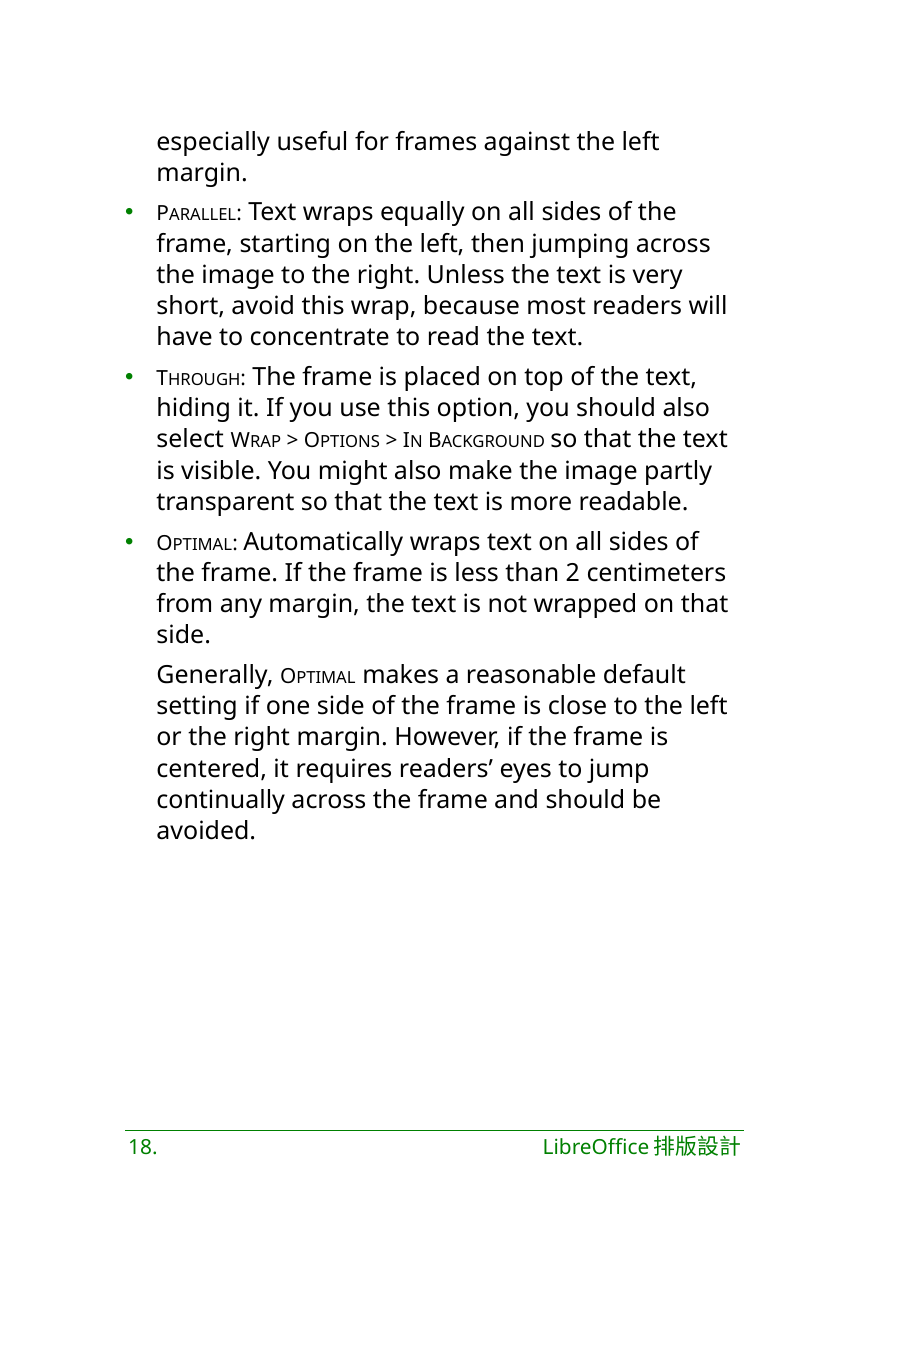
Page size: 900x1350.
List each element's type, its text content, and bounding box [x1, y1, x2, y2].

text Generally, Optimal makes a reasonable default setting if one side of the frame is close to the left or the right margin. However, if the frame is centered, it requires readers’ eyes to jump continually across the frame and should be avoided. [156, 658, 744, 846]
list Through: The frame is placed on top of the text, hiding it. If you use this option, you should also select Wrap > Options > In Background so that the text is visible. You might also make the image partly transparent so that the text is more readable. [125, 360, 744, 517]
list Parallel: Text wraps equally on all sides of the frame, starting on the left, then jumping across the image to the right. Unless the text is very short, avoid this wrap, because most readers will have to concentrate to read the text. [125, 196, 744, 352]
list especially useful for frames against the left margin. [125, 125, 744, 187]
list Optimal: Automatically wraps text on all sides of the frame. If the frame is less than 2 centimeters from any margin, the text is not wrapped on that side. [125, 525, 744, 650]
